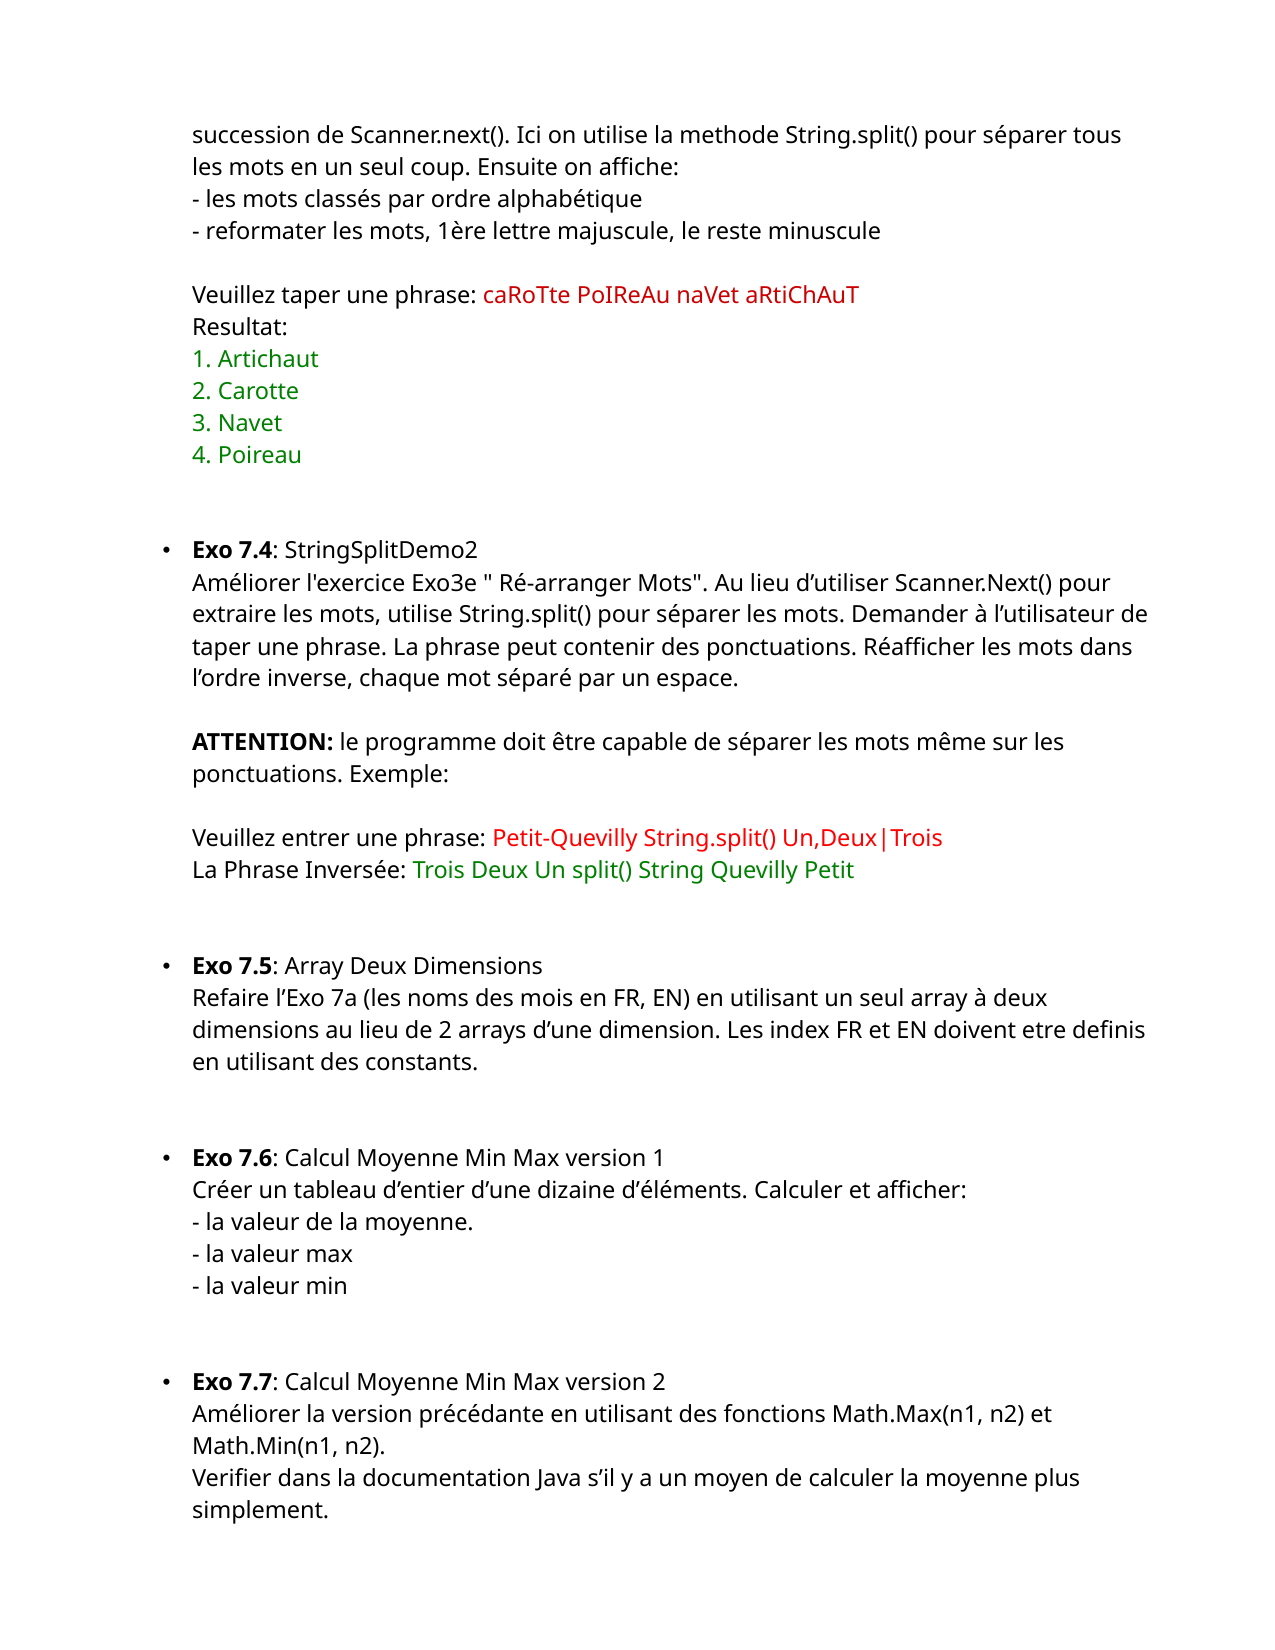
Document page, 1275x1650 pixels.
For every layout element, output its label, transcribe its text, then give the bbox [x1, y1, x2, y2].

list Exo 7.5: Array Deux Dimensions Refaire l’Exo 7a (les noms des mois en FR, EN) en utilisant un seul array à deux dimensions au lieu de 2 arrays d’une dimension. Les index FR et EN doivent etre definis en utilisant des constants. [162, 949, 1157, 1141]
list Exo 7.7: Calcul Moyenne Min Max version 2 Améliorer la version précédante en utilisant des fonctions Math.Max(n1, n2) et Math.Min(n1, n2). Verifier dans la documentation Java s’il y a un moyen de calculer la moyenne plus simplement. [162, 1365, 1157, 1525]
list Exo 7.6: Calcul Moyenne Min Max version 1 Créer un tableau d’entier d’une dizaine d’éléments. Calculer et afficher: - la valeur de la moyenne. - la valeur max - la valeur min [162, 1141, 1157, 1365]
list Exo 7.4: StringSplitDemo2 Améliorer l'exercice Exo3e " Ré-arranger Mots". Au lieu d’utiliser Scanner.Next() pour extraire les mots, utilise String.split() pour séparer les mots. Demander à l’utilisateur de taper une phrase. La phrase peut contenir des ponctuations. Réafficher les mots dans l’ordre inverse, chaque mot séparé par un espace. ATTENTION: le programme doit être capable de séparer les mots même sur les ponctuations. Exemple: Veuillez entrer une phrase: Petit-Quevilly String.split() Un,Deux|Trois La Phrase Inversée: Trois Deux Un split() String Quevilly Petit [162, 534, 1157, 949]
list succession de Scanner.next(). Ici on utilise la methode String.split() pour séparer tous les mots en un seul coup. Ensuite on affiche: - les mots classés par ordre alphabétique - reformater les mots, 1ère lettre majuscule, le reste minuscule Veuillez taper une phrase: caRoTte PoIReAu naVet aRtiChAuT Resultat: 1. Artichaut 2. Carotte 3. Navet 4. Poireau [162, 118, 1157, 534]
